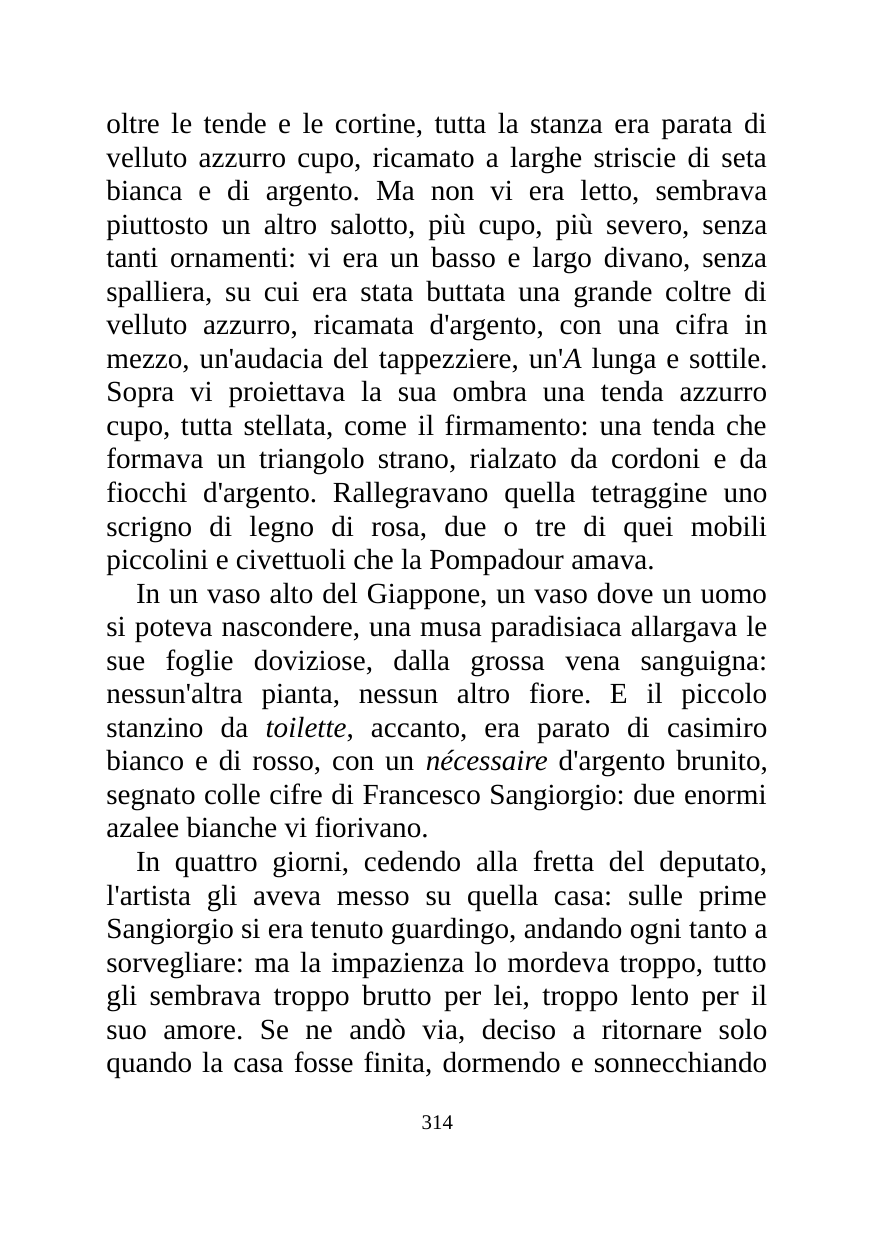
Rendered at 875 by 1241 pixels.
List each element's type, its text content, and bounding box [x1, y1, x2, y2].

text In un vaso alto del Giappone, un vaso dove un uomo si poteva nascondere, una musa paradisiaca allargava le sue foglie doviziose, dalla grossa vena sanguigna: nessun'altra pianta, nessun altro fiore. E il piccolo stanzino da toilette, accanto, era parato di casimiro bianco e di rosso, con un nécessaire d'argento brunito, segnato colle cifre di Francesco Sangiorgio: due enormi azalee bianche vi fiorivano. [106, 576, 768, 844]
text oltre le tende e le cortine, tutta la stanza era parata di velluto azzurro cupo, ricamato a larghe striscie di seta bianca e di argento. Ma non vi era letto, sembrava piuttosto un altro salotto, più cupo, più severo, senza tanti ornamenti: vi era un basso e largo divano, senza spalliera, su cui era stata buttata una grande coltre di velluto azzurro, ricamata d'argento, con una cifra in mezzo, un'audacia del tappezziere, un'A lunga e sottile. Sopra vi proiettava la sua ombra una tenda azzurro cupo, tutta stellata, come il firmamento: una tenda che formava un triangolo strano, rialzato da cordoni e da fiocchi d'argento. Rallegravano quella tetraggine uno scrigno di legno di rosa, due o tre di quei mobili piccolini e civettuoli che la Pompadour amava. [106, 106, 768, 576]
text In quattro giorni, cedendo alla fretta del deputato, l'artista gli aveva messo su quella casa: sulle prime Sangiorgio si era tenuto guardingo, andando ogni tanto a sorvegliare: ma la impazienza lo mordeva troppo, tutto gli sembrava troppo brutto per lei, troppo lento per il suo amore. Se ne andò via, deciso a ritornare solo quando la casa fosse finita, dormendo e sonnecchiando [106, 844, 768, 1079]
